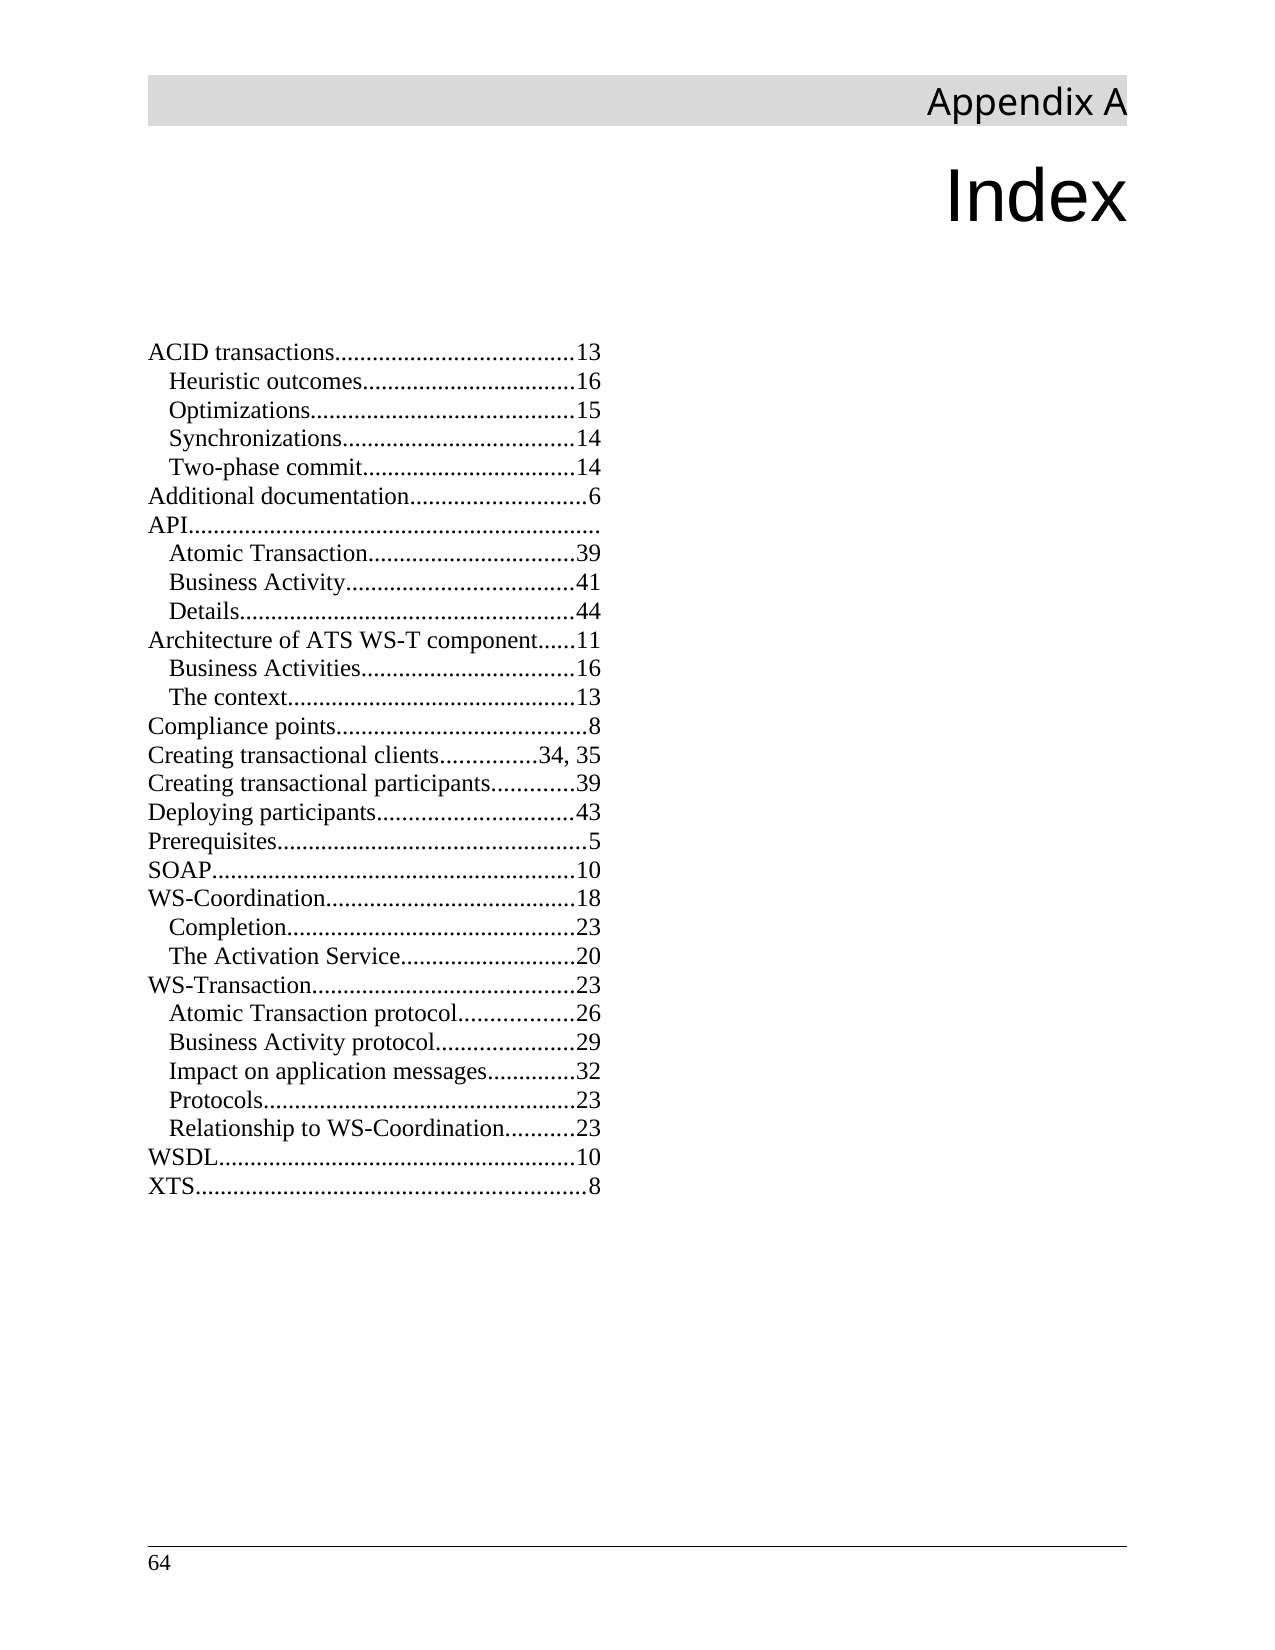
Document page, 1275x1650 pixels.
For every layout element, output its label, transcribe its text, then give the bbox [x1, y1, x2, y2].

text Relationship to WS-Coordination 23 [168, 1113, 601, 1142]
text Business Activities 16 [168, 653, 601, 682]
text SOAP 10 [148, 855, 601, 883]
text Business Activity 41 [168, 567, 601, 596]
text Synchronizations 14 [168, 423, 601, 452]
text Architecture of ATS WS-T component 11 [148, 625, 601, 653]
text WSDL 10 [148, 1142, 601, 1171]
text WS-Coordination 18 [148, 883, 601, 912]
text Creating transactional participants 39 [148, 768, 601, 797]
text ACID transactions 13 [148, 337, 601, 366]
text The Activation Service 20 [168, 941, 601, 970]
title Index [263, 151, 1127, 237]
text Creating transactional clients 34, 35 [148, 740, 601, 768]
text Business Activity protocol 29 [168, 1027, 601, 1056]
text Compliance points 8 [148, 711, 601, 740]
text WS-Transaction 23 [148, 970, 601, 998]
text Protocols 23 [168, 1085, 601, 1113]
text Completion 23 [168, 912, 601, 941]
text Additional documentation 6 [148, 481, 601, 510]
text Two-phase commit 14 [168, 452, 601, 481]
text Atomic Transaction 39 [168, 538, 601, 567]
text Details 44 [168, 596, 601, 625]
text XTS 8 [148, 1171, 601, 1200]
text Deploying participants 43 [148, 797, 601, 826]
text Prerequisites 5 [148, 826, 601, 855]
text The context 13 [168, 682, 601, 711]
text Optimizations 15 [168, 395, 601, 423]
text Impact on application messages 32 [168, 1056, 601, 1085]
text Atomic Transaction protocol 26 [168, 998, 601, 1027]
text Heuristic outcomes 16 [168, 366, 601, 395]
text API [148, 510, 601, 538]
